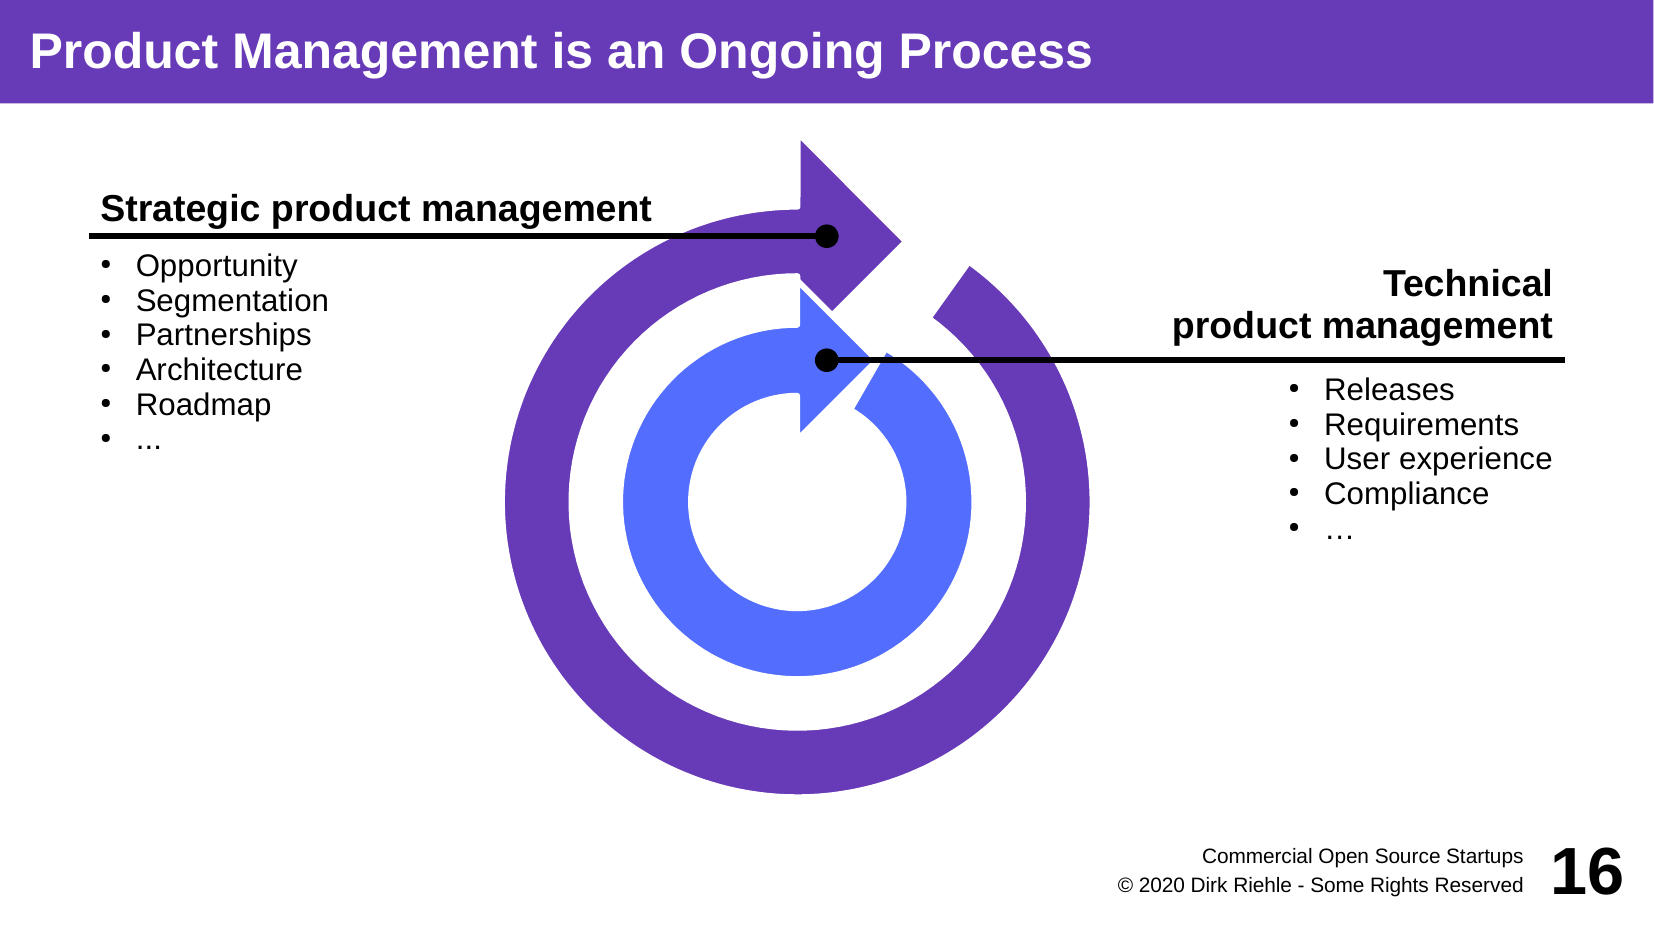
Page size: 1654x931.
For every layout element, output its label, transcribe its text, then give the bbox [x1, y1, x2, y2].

text_box [928, 261, 1055, 357]
text_box [880, 348, 900, 357]
text_box Opportunity Segmentation Partnerships Architecture Roadmap ... [88, 236, 502, 473]
title Product Management is an Ongoing Process [0, 0, 1654, 104]
text_box [501, 132, 1093, 798]
text_box Releases Requirements User experience Compliance … [1151, 363, 1565, 597]
